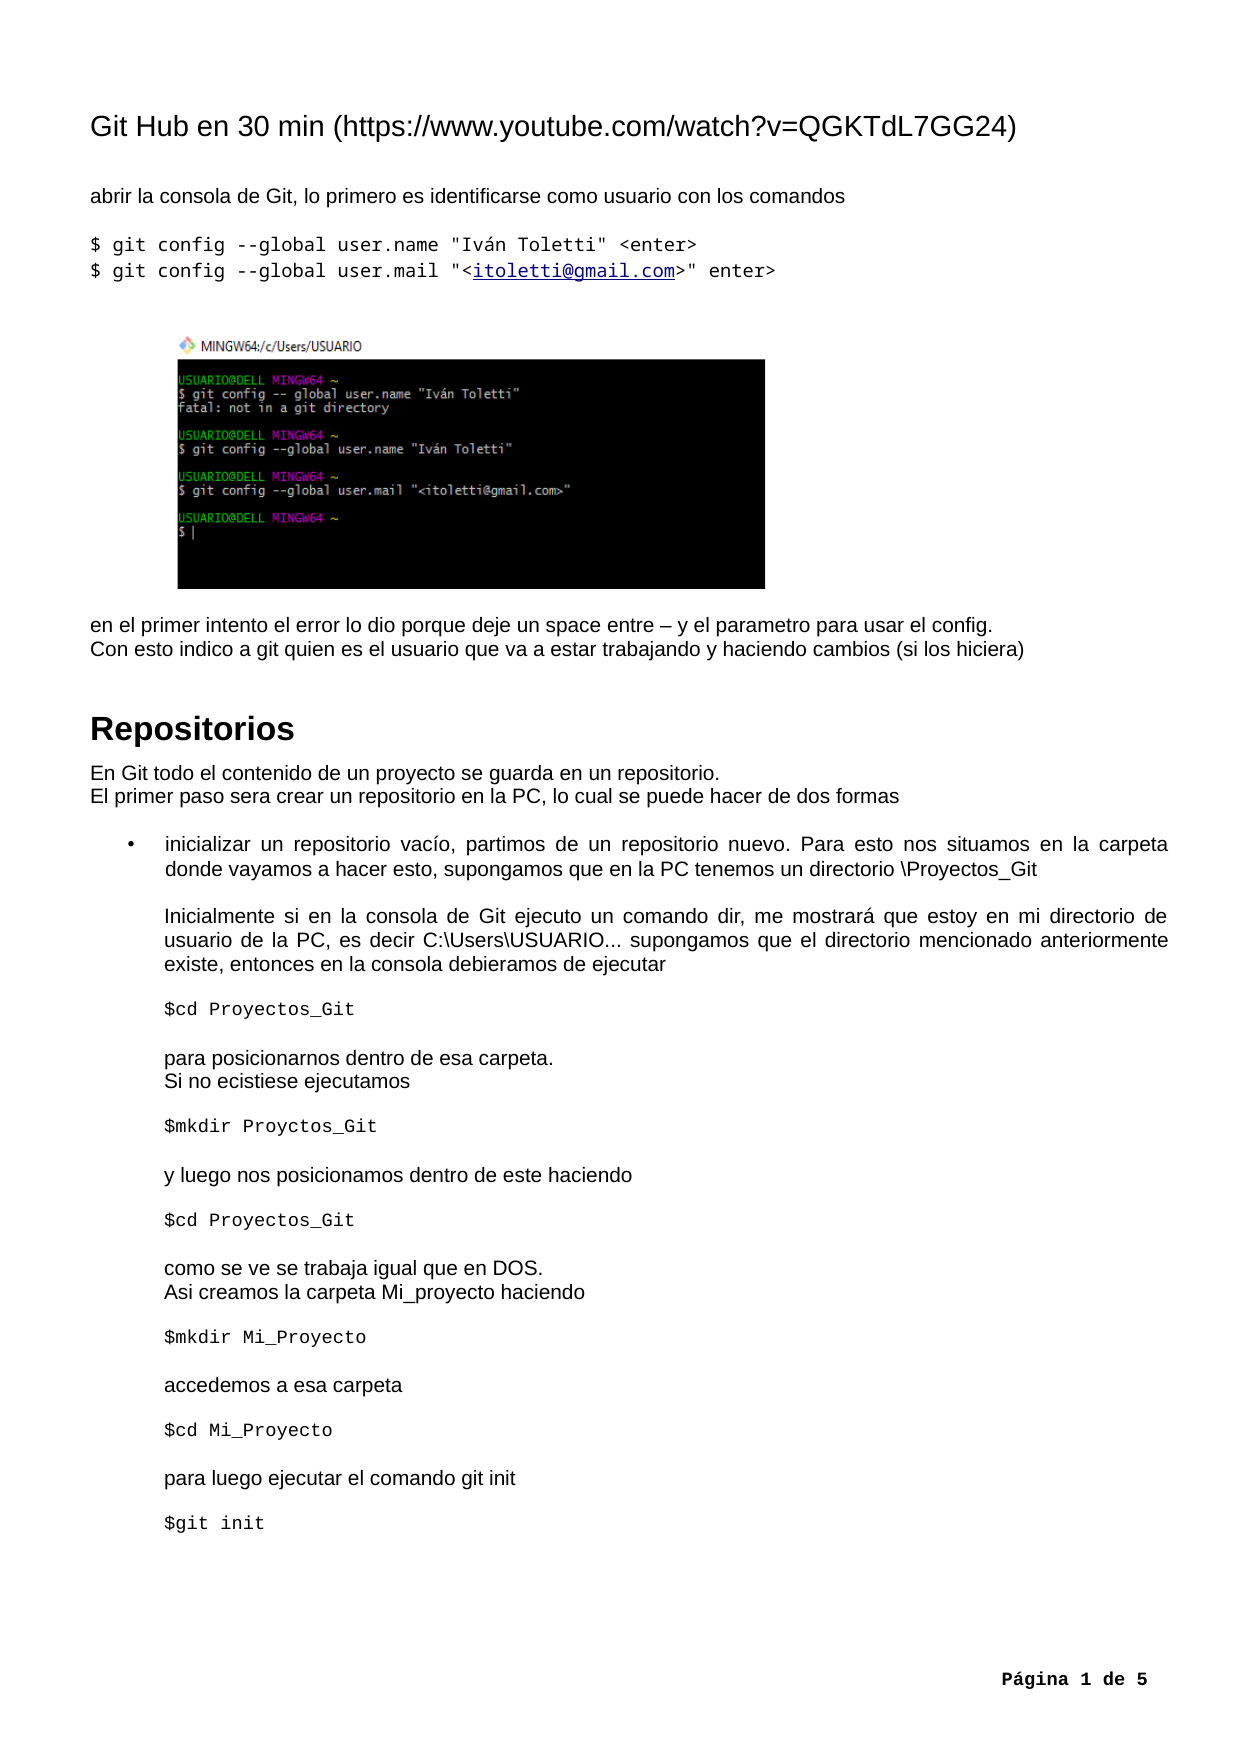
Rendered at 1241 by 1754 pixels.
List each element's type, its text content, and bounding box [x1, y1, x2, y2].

subtitle Repositorios [90, 709, 1170, 748]
text Con esto indico a git quien es el usuario que va a estar trabajando y haciendo cambios (si los hiciera) [90, 636, 1170, 660]
text Asi creamos la carpeta Mi_proyecto haciendo [164, 1279, 1170, 1303]
text Inicialmente si en la consola de Git ejecuto un comando dir, me mostrará que estoy en mi directorio de usuario de la PC, es decir C:\Users\USUARIO... supongamos que el directorio mencionado anteriormente existe, entonces en la consola debieramos de ejecutar [164, 904, 1170, 976]
text $ git config --global user.mail "<itoletti@gmail.com>" enter> [90, 257, 1170, 282]
text abrir la consola de Git, lo primero es identificarse como usuario con los comandos [90, 183, 1170, 207]
text como se ve se trabaja igual que en DOS. [164, 1256, 1170, 1279]
text para luego ejecutar el comando git init [164, 1466, 1170, 1490]
text en el primer intento el error lo dio porque deje un space entre – y el parametro para usar el config. [90, 612, 1170, 636]
text $cd Proyectos_Git [164, 1000, 1170, 1021]
text $mkdir Mi_Proyecto [164, 1327, 1170, 1349]
subtitle Git Hub en 30 min (https://www.youtube.com/watch?v=QGKTdL7GG24) [90, 109, 1170, 142]
text $cd Mi_Proyecto [164, 1421, 1170, 1442]
text accedemos a esa carpeta [164, 1373, 1170, 1397]
list inicializar un repositorio vacío, partimos de un repositorio nuevo. Para esto nos situamos en la carpeta donde vayamos a hacer esto, supongamos que en la PC tenemos un directorio \Proyectos_Git [127, 832, 1170, 880]
picture [177, 333, 766, 589]
text El primer paso sera crear un repositorio en la PC, lo cual se puede hacer de dos formas [90, 784, 1170, 808]
text $mkdir Proyctos_Git [164, 1117, 1170, 1138]
text $git init [164, 1514, 1170, 1535]
text Si no ecistiese ejecutamos [164, 1069, 1170, 1093]
text En Git todo el contenido de un proyecto se guarda en un repositorio. [90, 760, 1170, 784]
text y luego nos posicionamos dentro de este haciendo [164, 1162, 1170, 1186]
text $ git config --global user.name "Iván Toletti" <enter> [90, 231, 1170, 257]
text $cd Proyectos_Git [164, 1210, 1170, 1232]
text para posicionarnos dentro de esa carpeta. [164, 1045, 1170, 1069]
